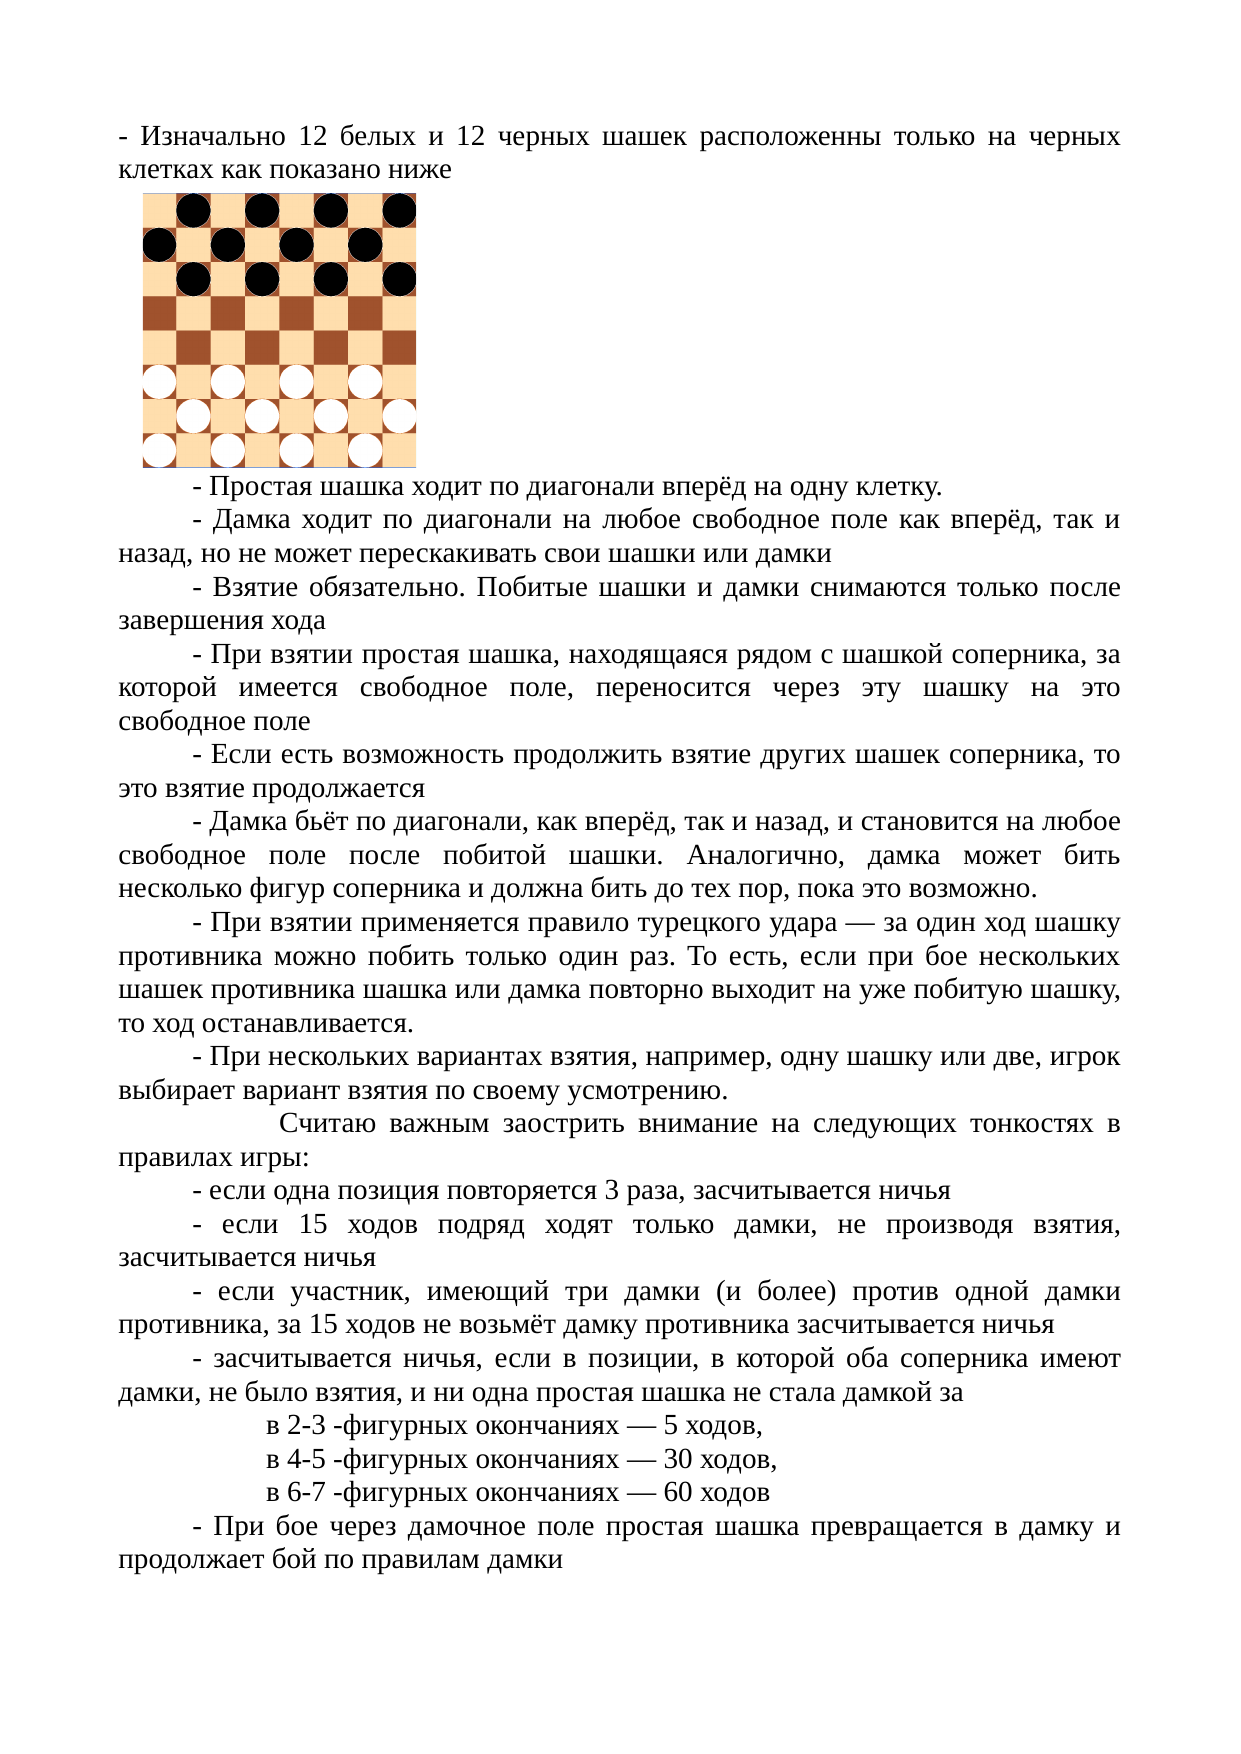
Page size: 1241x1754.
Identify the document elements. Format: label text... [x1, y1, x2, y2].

text - если участник, имеющий три дамки (и более) против одной дамки противника, за 15 ходов не возьмёт дамку противника засчитывается ничья [118, 1273, 1122, 1340]
text - Взятие обязательно. Побитые шашки и дамки снимаются только после завершения хода [118, 569, 1122, 636]
text - Простая шашка ходит по диагонали вперёд на одну клетку. [118, 185, 1122, 502]
text - При бое через дамочное поле простая шашка превращается в дамку и продолжает бой по правилам дамки [118, 1508, 1122, 1575]
text - Если есть возможность продолжить взятие других шашек соперника, то это взятие продолжается [118, 736, 1122, 803]
text - При взятии применяется правило турецкого удара — за один ход шашку противника можно побить только один раз. То есть, если при бое нескольких шашек противника шашка или дамка повторно выходит на уже побитую шашку, то ход останавливается. [118, 904, 1122, 1038]
text - Дамка ходит по диагонали на любое свободное поле как вперёд, так и назад, но не может перескакивать свои шашки или дамки [118, 502, 1122, 569]
text - Дамка бьёт по диагонали, как вперёд, так и назад, и становится на любое свободное поле после побитой шашки. Аналогично, дамка может бить несколько фигур соперника и должна бить до тех пор, пока это возможно. [118, 803, 1122, 904]
text в 4-5 -фигурных окончаниях — 30 ходов, [118, 1441, 1122, 1474]
text - если одна позиция повторяется 3 раза, засчитывается ничья [118, 1172, 1122, 1206]
text - При взятии простая шашка, находящаяся рядом с шашкой соперника, за которой имеется свободное поле, переносится через эту шашку на это свободное поле [118, 636, 1122, 736]
text - если 15 ходов подряд ходят только дамки, не производя взятия, засчитывается ничья [118, 1206, 1122, 1273]
picture [142, 193, 417, 468]
text - засчитывается ничья, если в позиции, в которой оба соперника имеют дамки, не было взятия, и ни одна простая шашка не стала дамкой за [118, 1340, 1122, 1407]
text в 2-3 -фигурных окончаниях — 5 ходов, [118, 1407, 1122, 1441]
text в 6-7 -фигурных окончаниях — 60 ходов [118, 1474, 1122, 1508]
text Считаю важным заострить внимание на следующих тонкостях в правилах игры: [118, 1105, 1122, 1172]
text - Изначально 12 белых и 12 черных шашек расположенны только на черных клетках как показано ниже [118, 118, 1122, 185]
text - При нескольких вариантах взятия, например, одну шашку или две, игрок выбирает вариант взятия по своему усмотрению. [118, 1038, 1122, 1105]
